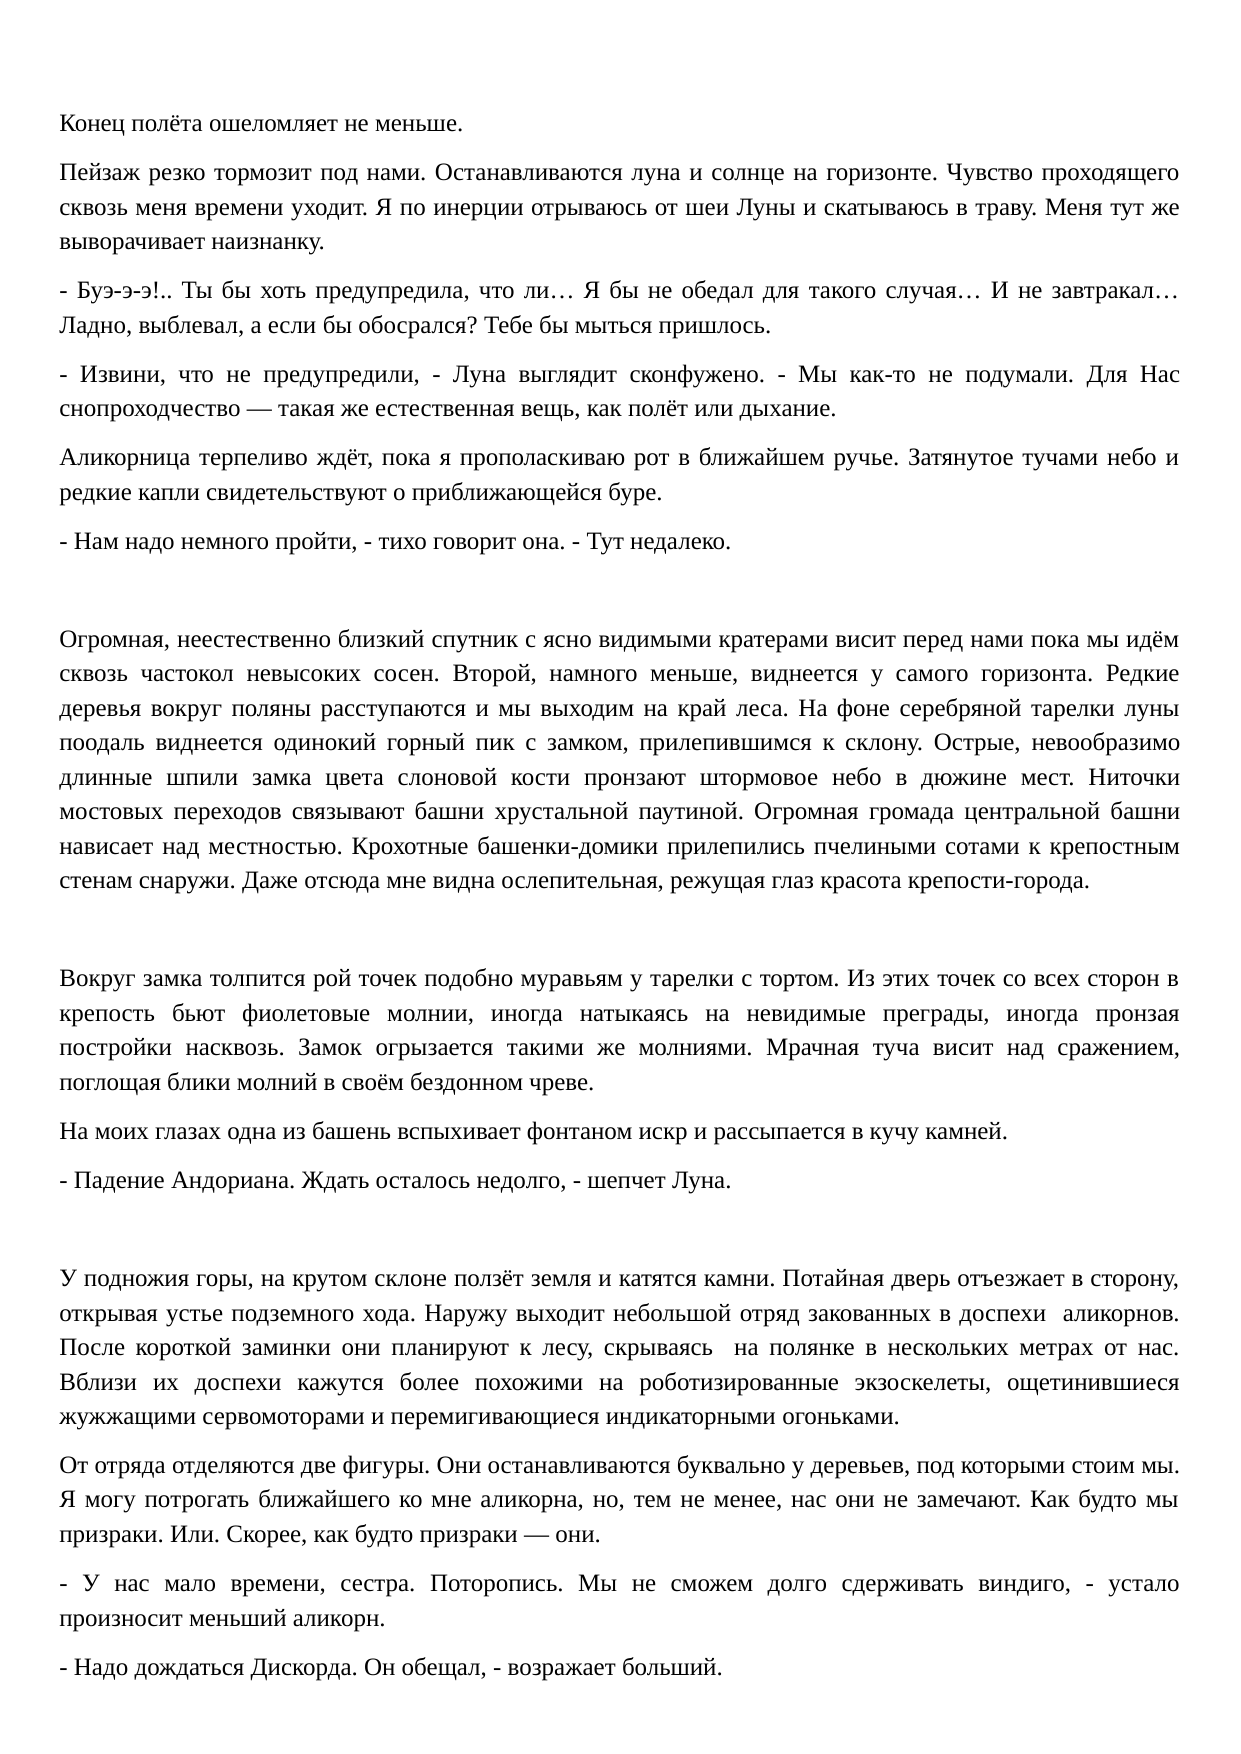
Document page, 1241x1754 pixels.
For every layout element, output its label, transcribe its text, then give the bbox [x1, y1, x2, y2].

text На моих глазах одна из башень вспыхивает фонтаном искр и рассыпается в кучу камней. [59, 1116, 1181, 1145]
text - Падение Андориана. Ждать осталось недолго, - шепчет Луна. [59, 1165, 1181, 1194]
text - Извини, что не предупредили, - Луна выглядит сконфужено. - Мы как-то не подумали. Для Нас снопроходчество — такая же естественная вещь, как полёт или дыхание. [59, 359, 1181, 422]
text - Нам надо немного пройти, - тихо говорит она. - Тут недалеко. [59, 526, 1181, 554]
text У подножия горы, на крутом склоне ползёт земля и катятся камни. Потайная дверь отъезжает в сторону, открывая устье подземного хода. Наружу выходит небольшой отряд закованных в доспехи аликорнов. После короткой заминки они планируют к лесу, скрываясь на полянке в нескольких метрах от нас. Вблизи их доспехи кажутся более похожими на роботизированные экзоскелеты, ощетинившиеся жужжащими сервомоторами и перемигивающиеся индикаторными огоньками. [59, 1263, 1181, 1430]
text - У нас мало времени, сестра. Поторопись. Мы не сможем долго сдерживать виндиго, - устало произносит меньший аликорн. [59, 1568, 1181, 1631]
text От отряда отделяются две фигуры. Они останавливаются буквально у деревьев, под которыми стоим мы. Я могу потрогать ближайшего ко мне аликорна, но, тем не менее, нас они не замечают. Как будто мы призраки. Или. Скорее, как будто призраки — они. [59, 1450, 1181, 1548]
text Пейзаж резко тормозит под нами. Останавливаются луна и солнце на горизонте. Чувство проходящего сквозь меня времени уходит. Я по инерции отрываюсь от шеи Луны и скатываюсь в траву. Меня тут же выворачивает наизнанку. [59, 157, 1181, 255]
text Огромная, неестественно близкий спутник с ясно видимыми кратерами висит перед нами пока мы идём сквозь частокол невысоких сосен. Второй, намного меньше, виднеется у самого горизонта. Редкие деревья вокруг поляны расступаются и мы выходим на край леса. На фоне серебряной тарелки луны поодаль виднеется одинокий горный пик с замком, прилепившимся к склону. Острые, невообразимо длинные шпили замка цвета слоновой кости пронзают штормовое небо в дюжине мест. Ниточки мостовых переходов связывают башни хрустальной паутиной. Огромная громада центральной башни нависает над местностью. Крохотные башенки-домики прилепились пчелиными сотами к крепостным стенам снаружи. Даже отсюда мне видна ослепительная, режущая глаз красота крепости-города. [59, 624, 1181, 894]
text Аликорница терпеливо ждёт, пока я прополаскиваю рот в ближайшем ручье. Затянутое тучами небо и редкие капли свидетельствуют о приближающейся буре. [59, 442, 1181, 506]
text - Надо дождаться Дискорда. Он обещал, - возражает больший. [59, 1652, 1181, 1680]
text Вокруг замка толпится рой точек подобно муравьям у тарелки с тортом. Из этих точек со всех сторон в крепость бьют фиолетовые молнии, иногда натыкаясь на невидимые преграды, иногда пронзая постройки насквозь. Замок огрызается такими же молниями. Мрачная туча висит над сражением, поглощая блики молний в своём бездонном чреве. [59, 963, 1181, 1096]
text - Буэ-э-э!.. Ты бы хоть предупредила, что ли… Я бы не обедал для такого случая… И не завтракал… Ладно, выблевал, а если бы обосрался? Тебе бы мыться пришлось. [59, 275, 1181, 338]
text Конец полёта ошеломляет не меньше. [59, 108, 1181, 137]
